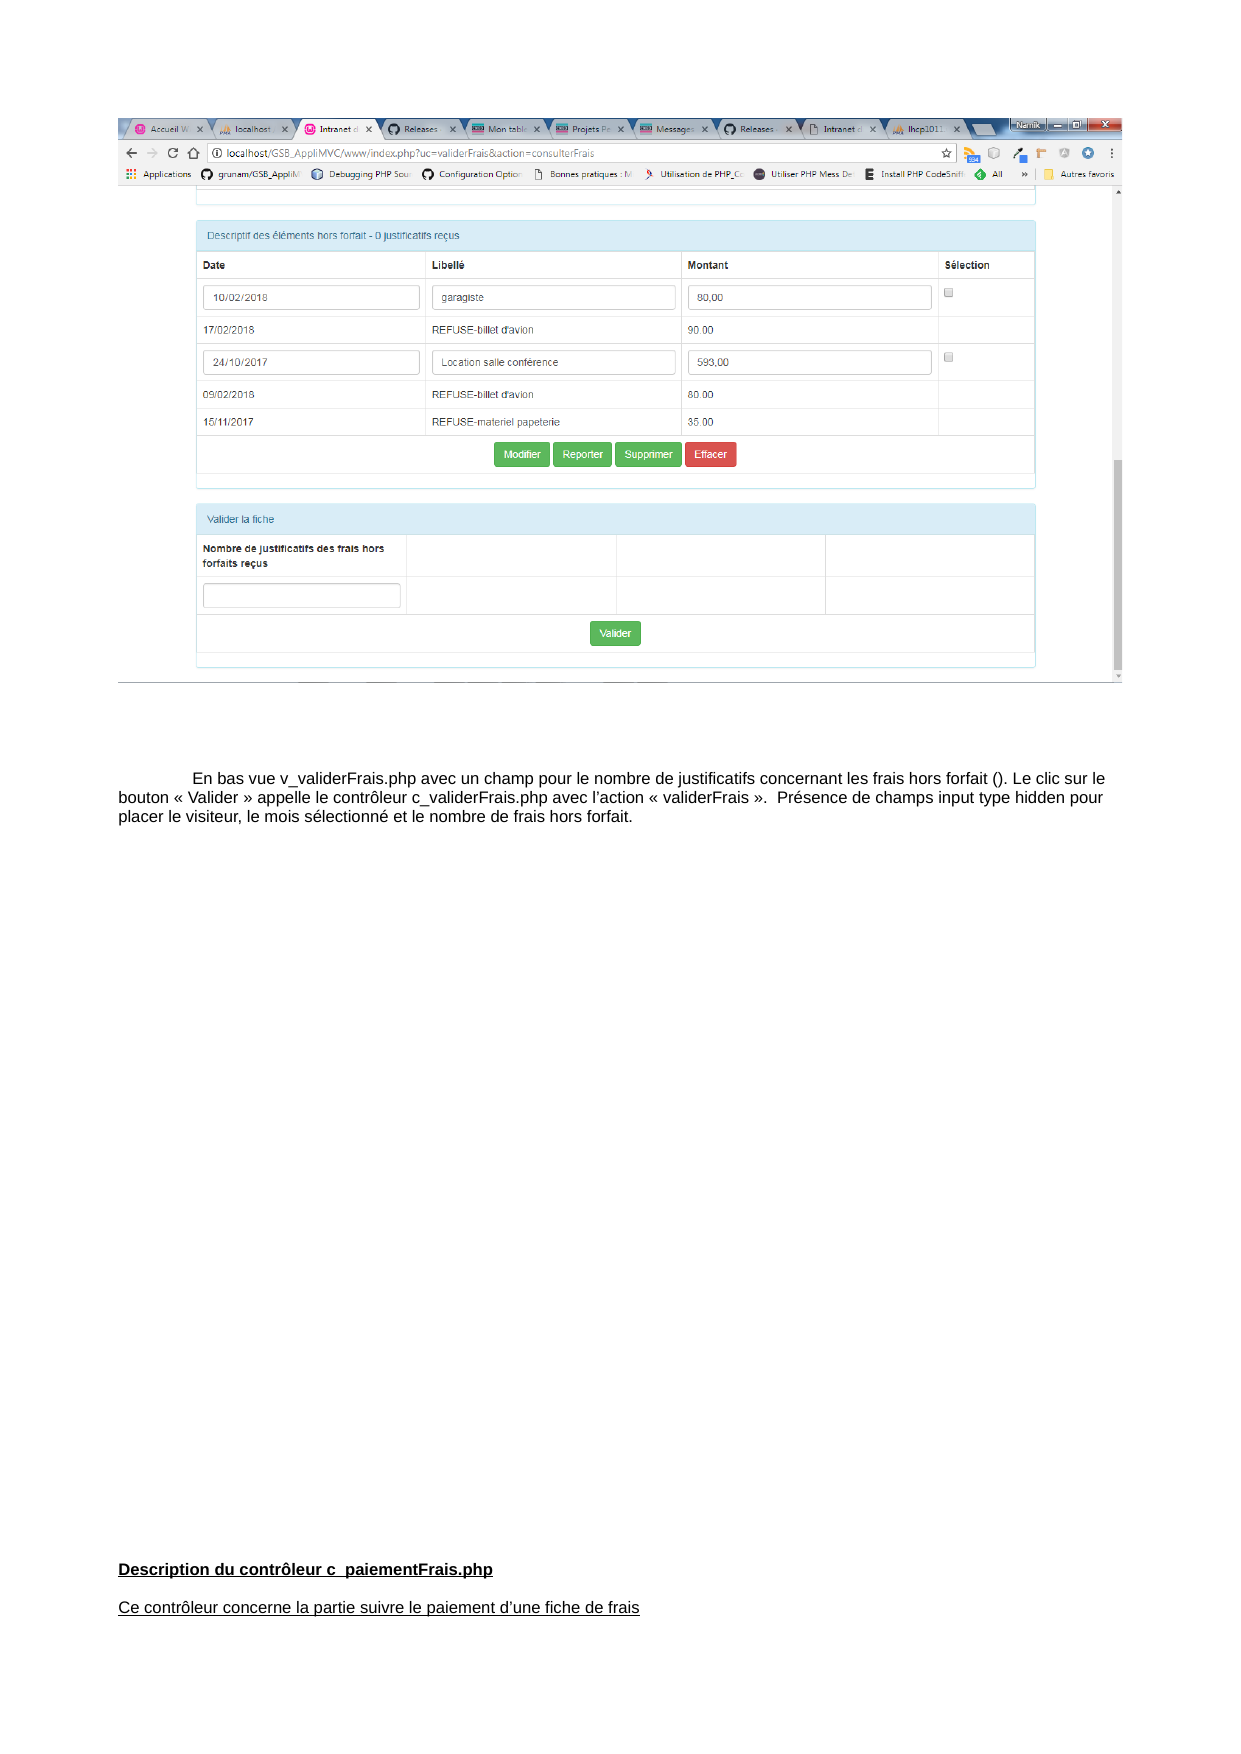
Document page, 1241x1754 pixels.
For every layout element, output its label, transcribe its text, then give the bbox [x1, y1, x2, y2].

text En bas vue v_validerFrais.php avec un champ pour le nombre de justificatifs concernant les frais hors forfait (). Le clic sur le bouton « Valider » appelle le contrôleur c_validerFrais.php avec l’action « validerFrais ». Présence de champs input type hidden pour placer le visiteur, le mois sélectionné et le nombre de frais hors forfait. [118, 769, 1122, 826]
text Description du contrôleur c_paiementFrais.php [118, 1559, 1122, 1579]
text Ce contrôleur concerne la partie suivre le paiement d’une fiche de frais [118, 1598, 1122, 1617]
